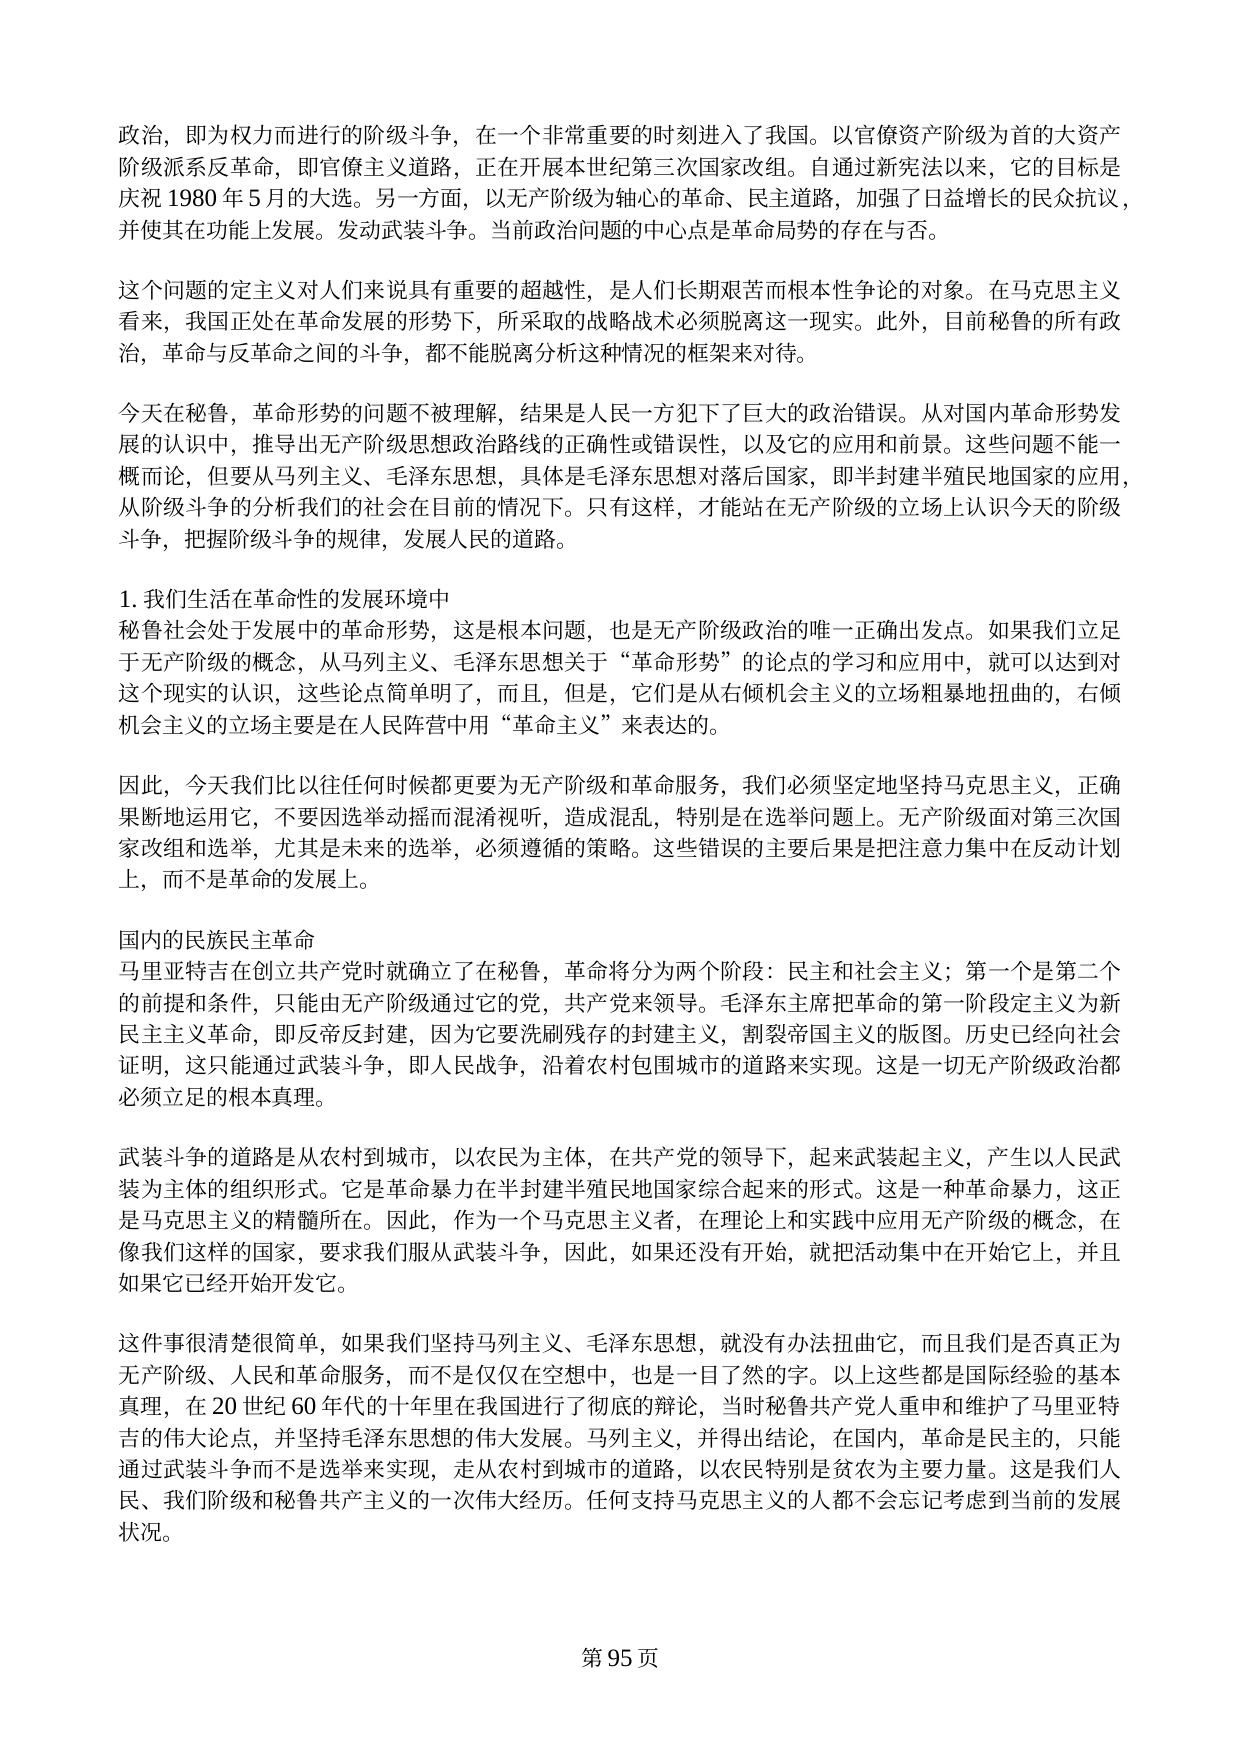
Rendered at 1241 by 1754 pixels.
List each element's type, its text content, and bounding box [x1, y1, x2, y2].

text 马里亚特吉在创立共产党时就确立了在秘鲁，革命将分为两个阶段：民主和社会主义；第一个是第二个的前提和条件，只能由无产阶级通过它的党，共产党来领导。毛泽东主席把革命的第一阶段定主义为新民主主义革命，即反帝反封建，因为它要洗刷残存的封建主义，割裂帝国主义的版图。历史已经向社会证明，这只能通过武装斗争，即人民战争，沿着农村包围城市的道路来实现。这是一切无产阶级政治都必须立足的根本真理。 [118, 954, 1122, 1112]
text 政治，即为权力而进行的阶级斗争，在一个非常重要的时刻进入了我国。以官僚资产阶级为首的大资产阶级派系反革命，即官僚主义道路，正在开展本世纪第三次国家改组。自通过新宪法以来，它的目标是庆祝1980年5月的大选。另一方面，以无产阶级为轴心的革命、民主道路，加强了日益增长的民众抗议，并使其在功能上发展。发动武装斗争。当前政治问题的中心点是革命局势的存在与否。 [118, 118, 1122, 244]
text 武装斗争的道路是从农村到城市，以农民为主体，在共产党的领导下，起来武装起主义，产生以人民武装为主体的组织形式。它是革命暴力在半封建半殖民地国家综合起来的形式。这是一种革命暴力，这正是马克思主义的精髓所在。因此，作为一个马克思主义者，在理论上和实践中应用无产阶级的概念，在像我们这样的国家，要求我们服从武装斗争，因此，如果还没有开始，就把活动集中在开始它上，并且如果它已经开始开发它。 [118, 1140, 1122, 1298]
text 今天在秘鲁，革命形势的问题不被理解，结果是人民一方犯下了巨大的政治错误。从对国内革命形势发展的认识中，推导出无产阶级思想政治路线的正确性或错误性，以及它的应用和前景。这些问题不能一概而论，但要从马列主义、毛泽东思想，具体是毛泽东思想对落后国家，即半封建半殖民地国家的应用，从阶级斗争的分析我们的社会在目前的情况下。只有这样，才能站在无产阶级的立场上认识今天的阶级斗争，把握阶级斗争的规律，发展人民的道路。 [118, 396, 1122, 553]
text 秘鲁社会处于发展中的革命形势，这是根本问题，也是无产阶级政治的唯一正确出发点。如果我们立足于无产阶级的概念，从马列主义、毛泽东思想关于“革命形势”的论点的学习和应用中，就可以达到对这个现实的认识，这些论点简单明了，而且，但是，它们是从右倾机会主义的立场粗暴地扭曲的，右倾机会主义的立场主要是在人民阵营中用“革命主义”来表达的。 [118, 614, 1122, 739]
text 这件事很清楚很简单，如果我们坚持马列主义、毛泽东思想，就没有办法扭曲它，而且我们是否真正为无产阶级、人民和革命服务，而不是仅仅在空想中，也是一目了然的字。以上这些都是国际经验的基本真理，在20世纪60年代的十年里在我国进行了彻底的辩论，当时秘鲁共产党人重申和维护了马里亚特吉的伟大论点，并坚持毛泽东思想的伟大发展。马列主义，并得出结论，在国内，革命是民主的，只能通过武装斗争而不是选举来实现，走从农村到城市的道路，以农民特别是贫农为主要力量。这是我们人民、我们阶级和秘鲁共产主义的一次伟大经历。任何支持马克思主义的人都不会忘记考虑到当前的发展状况。 [118, 1326, 1122, 1547]
text 因此，今天我们比以往任何时候都更要为无产阶级和革命服务，我们必须坚定地坚持马克思主义，正确果断地运用它，不要因选举动摇而混淆视听，造成混乱，特别是在选举问题上。无产阶级面对第三次国家改组和选举，尤其是未来的选举，必须遵循的策略。这些错误的主要后果是把注意力集中在反动计划上，而不是革命的发展上。 [118, 768, 1122, 894]
text 这个问题的定主义对人们来说具有重要的超越性，是人们长期艰苦而根本性争论的对象。在马克思主义看来，我国正处在革命发展的形势下，所采取的战略战术必须脱离这一现实。此外，目前秘鲁的所有政治，革命与反革命之间的斗争，都不能脱离分析这种情况的框架来对待。 [118, 273, 1122, 367]
text 1. 我们生活在革命性的发展环境中 [118, 582, 1122, 614]
text 国内的民族民主革命 [118, 923, 1122, 954]
